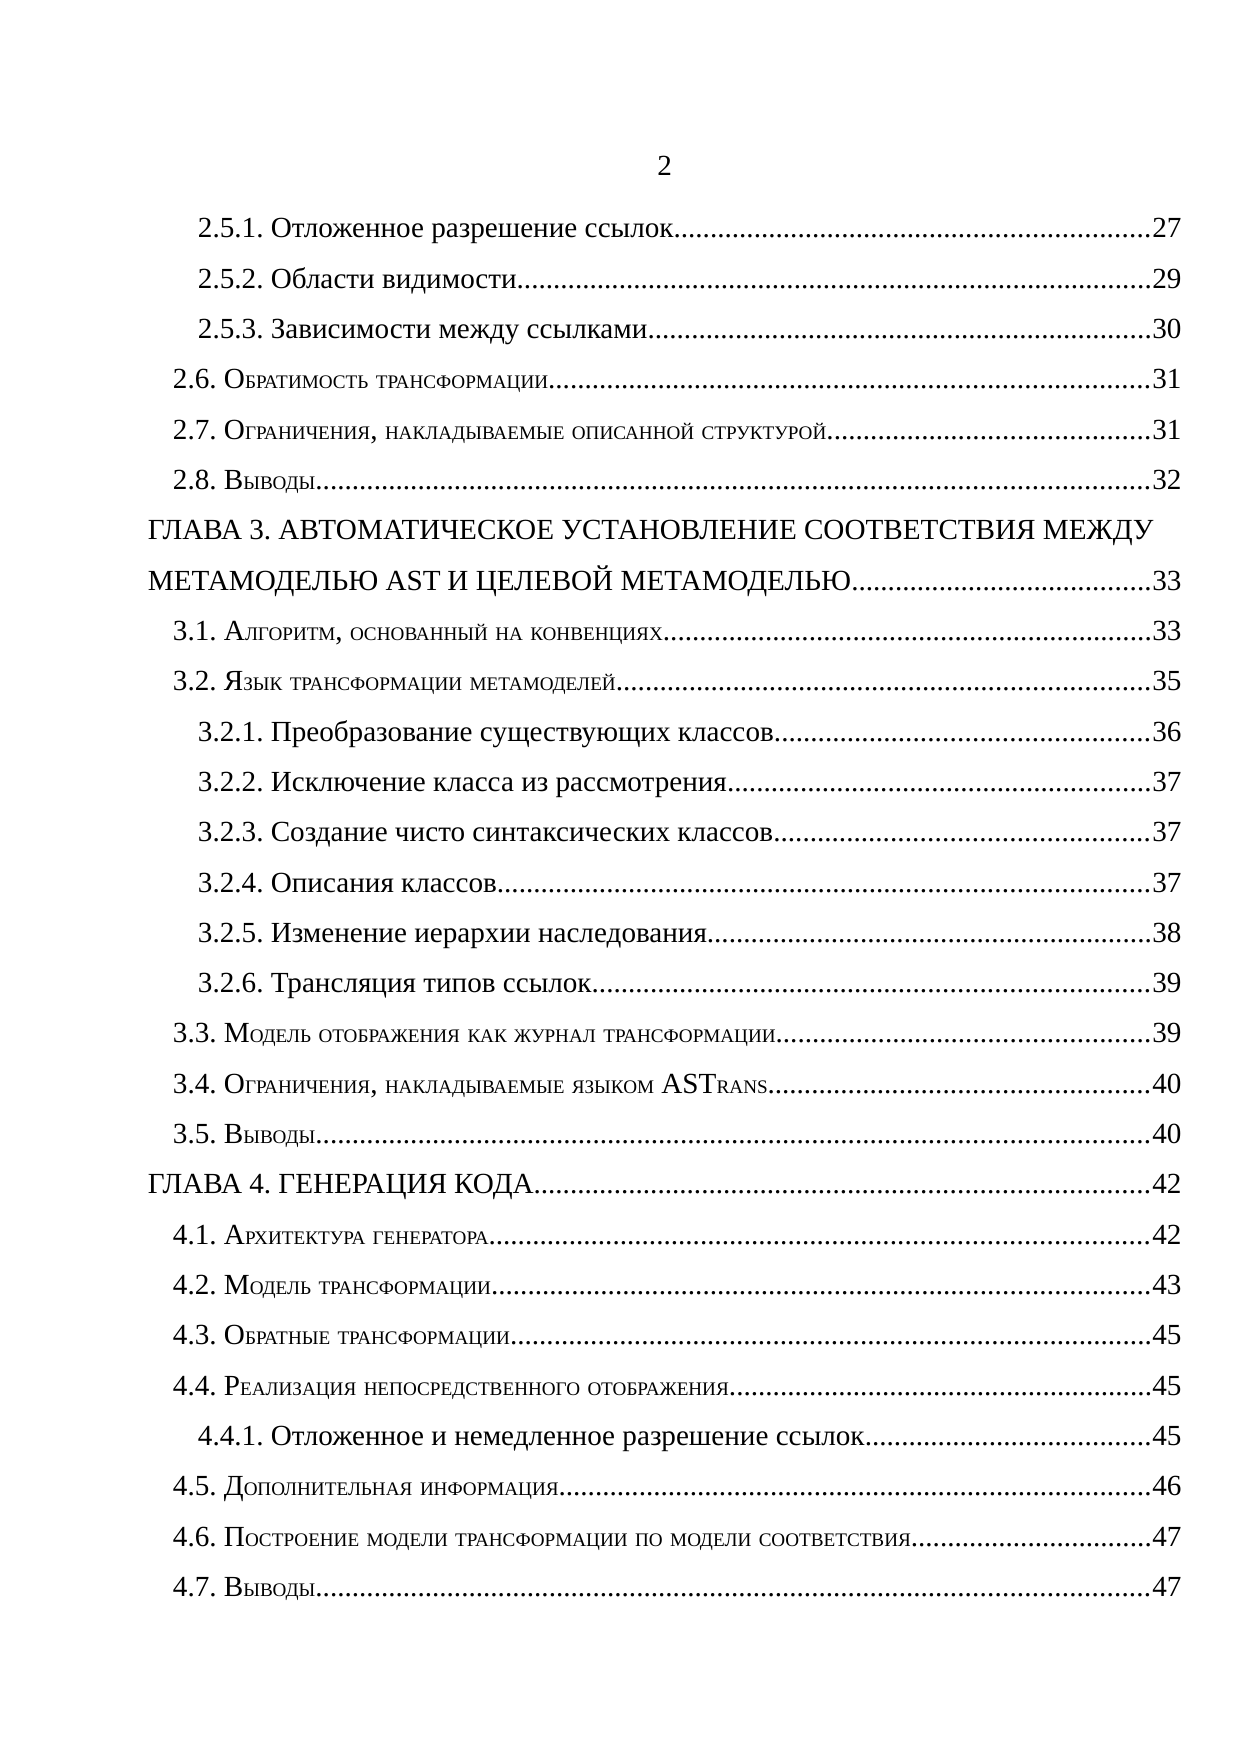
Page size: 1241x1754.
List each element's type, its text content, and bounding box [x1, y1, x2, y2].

text 2.5.1. Отложенное разрешение ссылок 27 [198, 211, 1181, 244]
text Глава 4. Генерация кода 42 [148, 1167, 1181, 1200]
text 2.8. Выводы 32 [173, 462, 1181, 496]
text 4.5. Дополнительная информация 46 [173, 1468, 1181, 1502]
text 3.1. Алгоритм, основанный на конвенциях 33 [173, 613, 1181, 647]
text 3.2.3. Создание чисто синтаксических классов 37 [198, 814, 1181, 848]
text 3.2.4. Описания классов 37 [198, 865, 1181, 898]
text 3.4. Ограничения, накладываемые языком ASTrans 40 [173, 1066, 1181, 1099]
text 2.5.2. Области видимости 29 [198, 261, 1181, 294]
text 4.1. Архитектура генератора 42 [173, 1217, 1181, 1250]
text 4.2. Модель трансформации 43 [173, 1267, 1181, 1301]
text 3.3. Модель отображения как журнал трансформации 39 [173, 1016, 1181, 1049]
text 4.7. Выводы 47 [173, 1569, 1181, 1603]
text 4.4. Реализация непосредственного отображения 45 [173, 1368, 1181, 1401]
text 3.2.1. Преобразование существующих классов 36 [198, 714, 1181, 747]
text 3.2.2. Исключение класса из рассмотрения 37 [198, 764, 1181, 798]
text 3.2. Язык трансформации метамоделей 35 [173, 663, 1181, 697]
text 3.2.5. Изменение иерархии наследования 38 [198, 915, 1181, 948]
text 3.2.6. Трансляция типов ссылок 39 [198, 965, 1181, 999]
text 2.5.3. Зависимости между ссылками 30 [198, 311, 1181, 345]
text 4.6. Построение модели трансформации по модели соответствия 47 [173, 1519, 1181, 1552]
text 4.4.1. Отложенное и немедленное разрешение ссылок 45 [198, 1418, 1181, 1452]
text 2.6. Обратимость трансформации 31 [173, 362, 1181, 395]
text 2.7. Ограничения, накладываемые описанной структурой 31 [173, 412, 1181, 445]
text 3.5. Выводы 40 [173, 1116, 1181, 1150]
text Глава 3. Автоматическое установление соответствия между метамоделью AST и целевой метамоделью 33 [148, 512, 1181, 596]
text 4.3. Обратные трансформации 45 [173, 1317, 1181, 1351]
